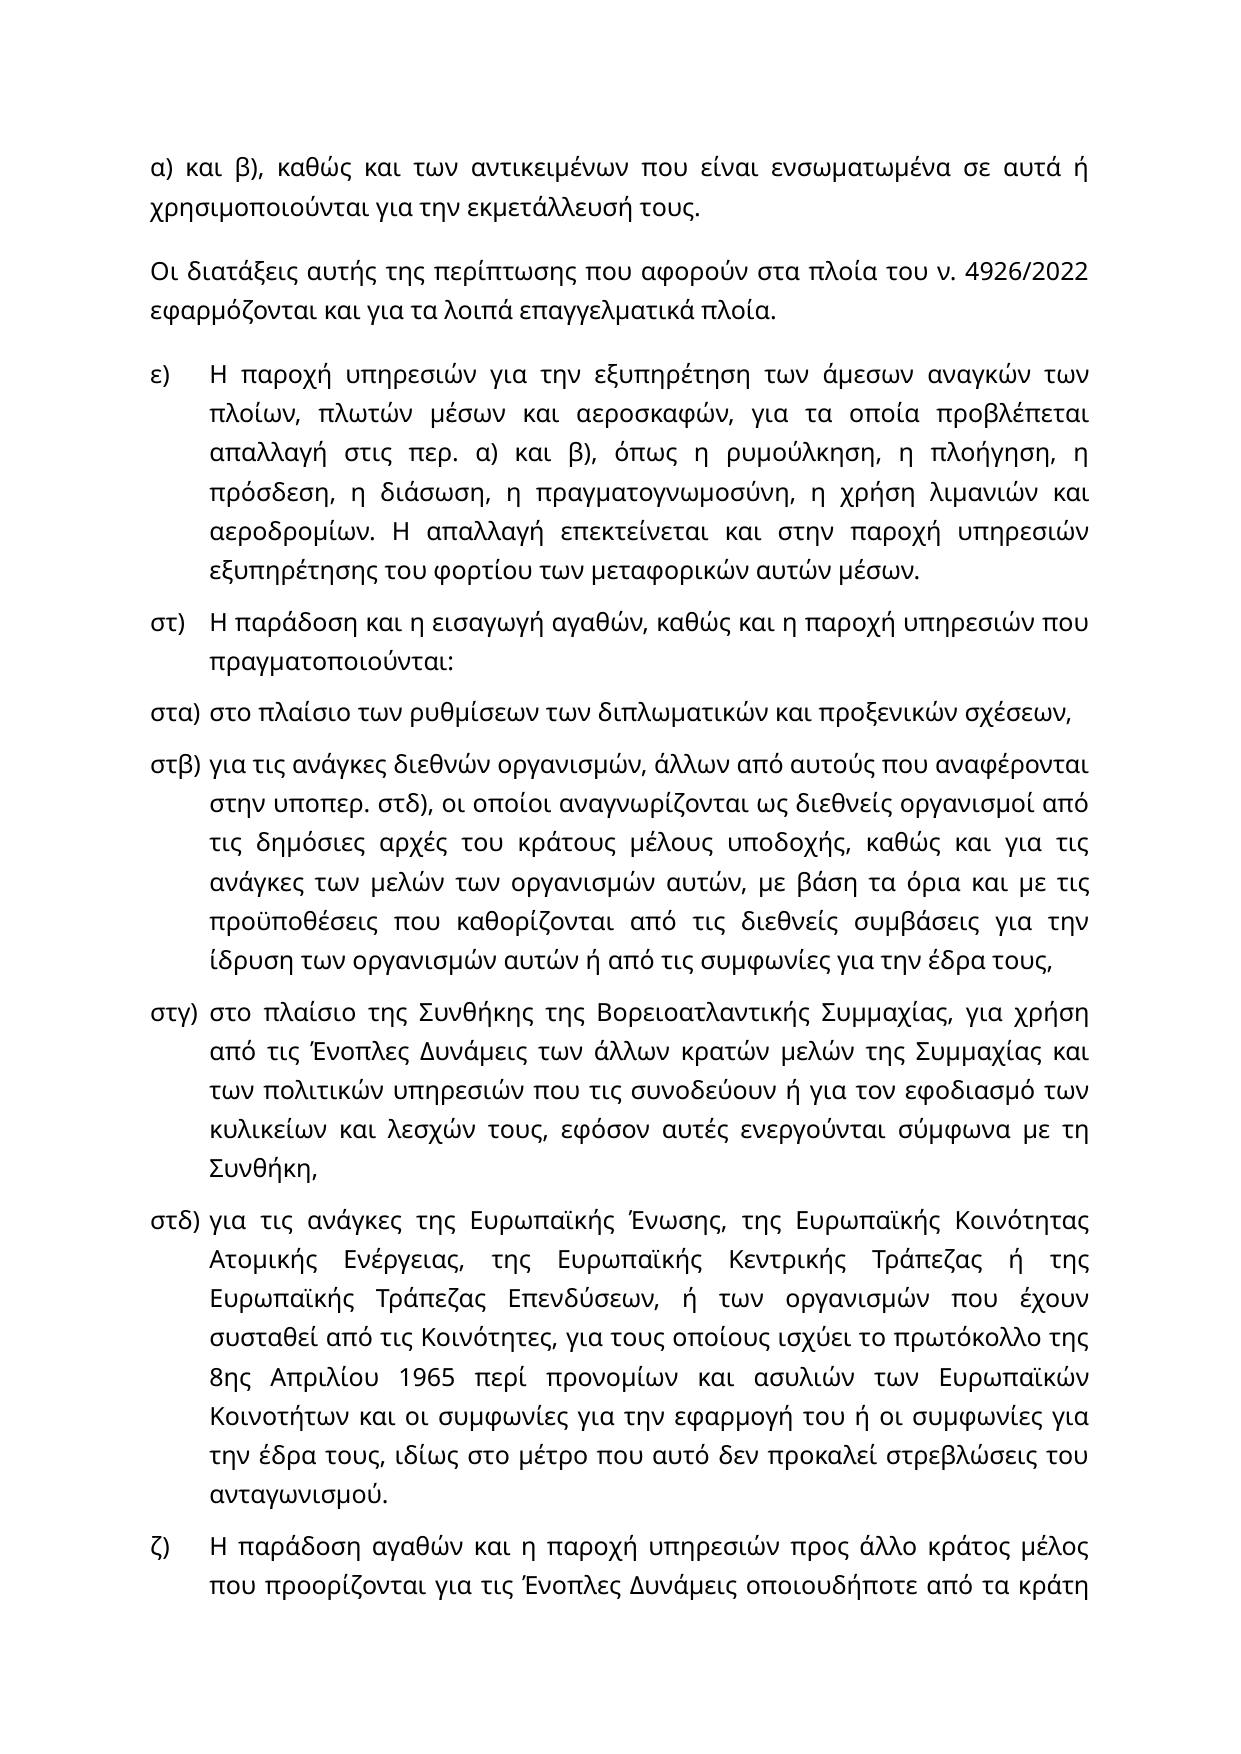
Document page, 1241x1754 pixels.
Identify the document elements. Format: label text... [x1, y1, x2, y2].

text Οι διατάξεις αυτής της περίπτωσης που αφορούν στα πλοία του ν. 4926/2022 εφαρμόζονται και για τα λοιπά επαγγελματικά πλοία. [150, 253, 1090, 327]
list ζ) Η παράδοση αγαθών και η παροχή υπηρεσιών προς άλλο κράτος μέλος που προορίζονται για τις Ένοπλες Δυνάμεις οποιουδήποτε από τα κράτη [150, 1528, 1090, 1602]
list στβ) για τις ανάγκες διεθνών οργανισμών, άλλων από αυτούς που αναφέρονται στην υποπερ. στδ), οι οποίοι αναγνωρίζονται ως διεθνείς οργανισμοί από τις δημόσιες αρχές του κράτους μέλους υποδοχής, καθώς και για τις ανάγκες των μελών των οργανισμών αυτών, με βάση τα όρια και με τις προϋποθέσεις που καθορίζονται από τις διεθνείς συμβάσεις για την ίδρυση των οργανισμών αυτών ή από τις συμφωνίες για την έδρα τους, [150, 747, 1090, 977]
list στ) Η παράδοση και η εισαγωγή αγαθών, καθώς και η παροχή υπηρεσιών που πραγματοποιούνται: [150, 604, 1090, 677]
text α) και β), καθώς και των αντικειμένων που είναι ενσωματωμένα σε αυτά ή χρησιμοποιούνται για την εκμετάλλευσή τους. [150, 150, 1090, 223]
list στγ) στο πλαίσιο της Συνθήκης της Βορειοατλαντικής Συμμαχίας, για χρήση από τις Ένοπλες Δυνάμεις των άλλων κρατών μελών της Συμμαχίας και των πολιτικών υπηρεσιών που τις συνοδεύουν ή για τον εφοδιασμό των κυλικείων και λεσχών τους, εφόσον αυτές ενεργούνται σύμφωνα με τη Συνθήκη, [150, 994, 1090, 1185]
list ε) Η παροχή υπηρεσιών για την εξυπηρέτηση των άμεσων αναγκών των πλοίων, πλωτών μέσων και αεροσκαφών, για τα οποία προβλέπεται απαλλαγή στις περ. α) και β), όπως η ρυμούλκηση, η πλοήγηση, η πρόσδεση, η διάσωση, η πραγματογνωμοσύνη, η χρήση λιμανιών και αεροδρομίων. Η απαλλαγή επεκτείνεται και στην παροχή υπηρεσιών εξυπηρέτησης του φορτίου των μεταφορικών αυτών μέσων. [150, 357, 1090, 587]
list στδ) για τις ανάγκες της Ευρωπαϊκής Ένωσης, της Ευρωπαϊκής Κοινότητας Ατομικής Ενέργειας, της Ευρωπαϊκής Κεντρικής Τράπεζας ή της Ευρωπαϊκής Τράπεζας Επενδύσεων, ή των οργανισμών που έχουν συσταθεί από τις Κοινότητες, για τους οποίους ισχύει το πρωτόκολλο της 8ης Απριλίου 1965 περί προνομίων και ασυλιών των Ευρωπαϊκών Κοινοτήτων και οι συμφωνίες για την εφαρμογή του ή οι συμφωνίες για την έδρα τους, ιδίως στο μέτρο που αυτό δεν προκαλεί στρεβλώσεις του ανταγωνισμού. [150, 1202, 1090, 1511]
list στα) στο πλαίσιο των ρυθμίσεων των διπλωματικών και προξενικών σχέσεων, [150, 695, 1090, 729]
